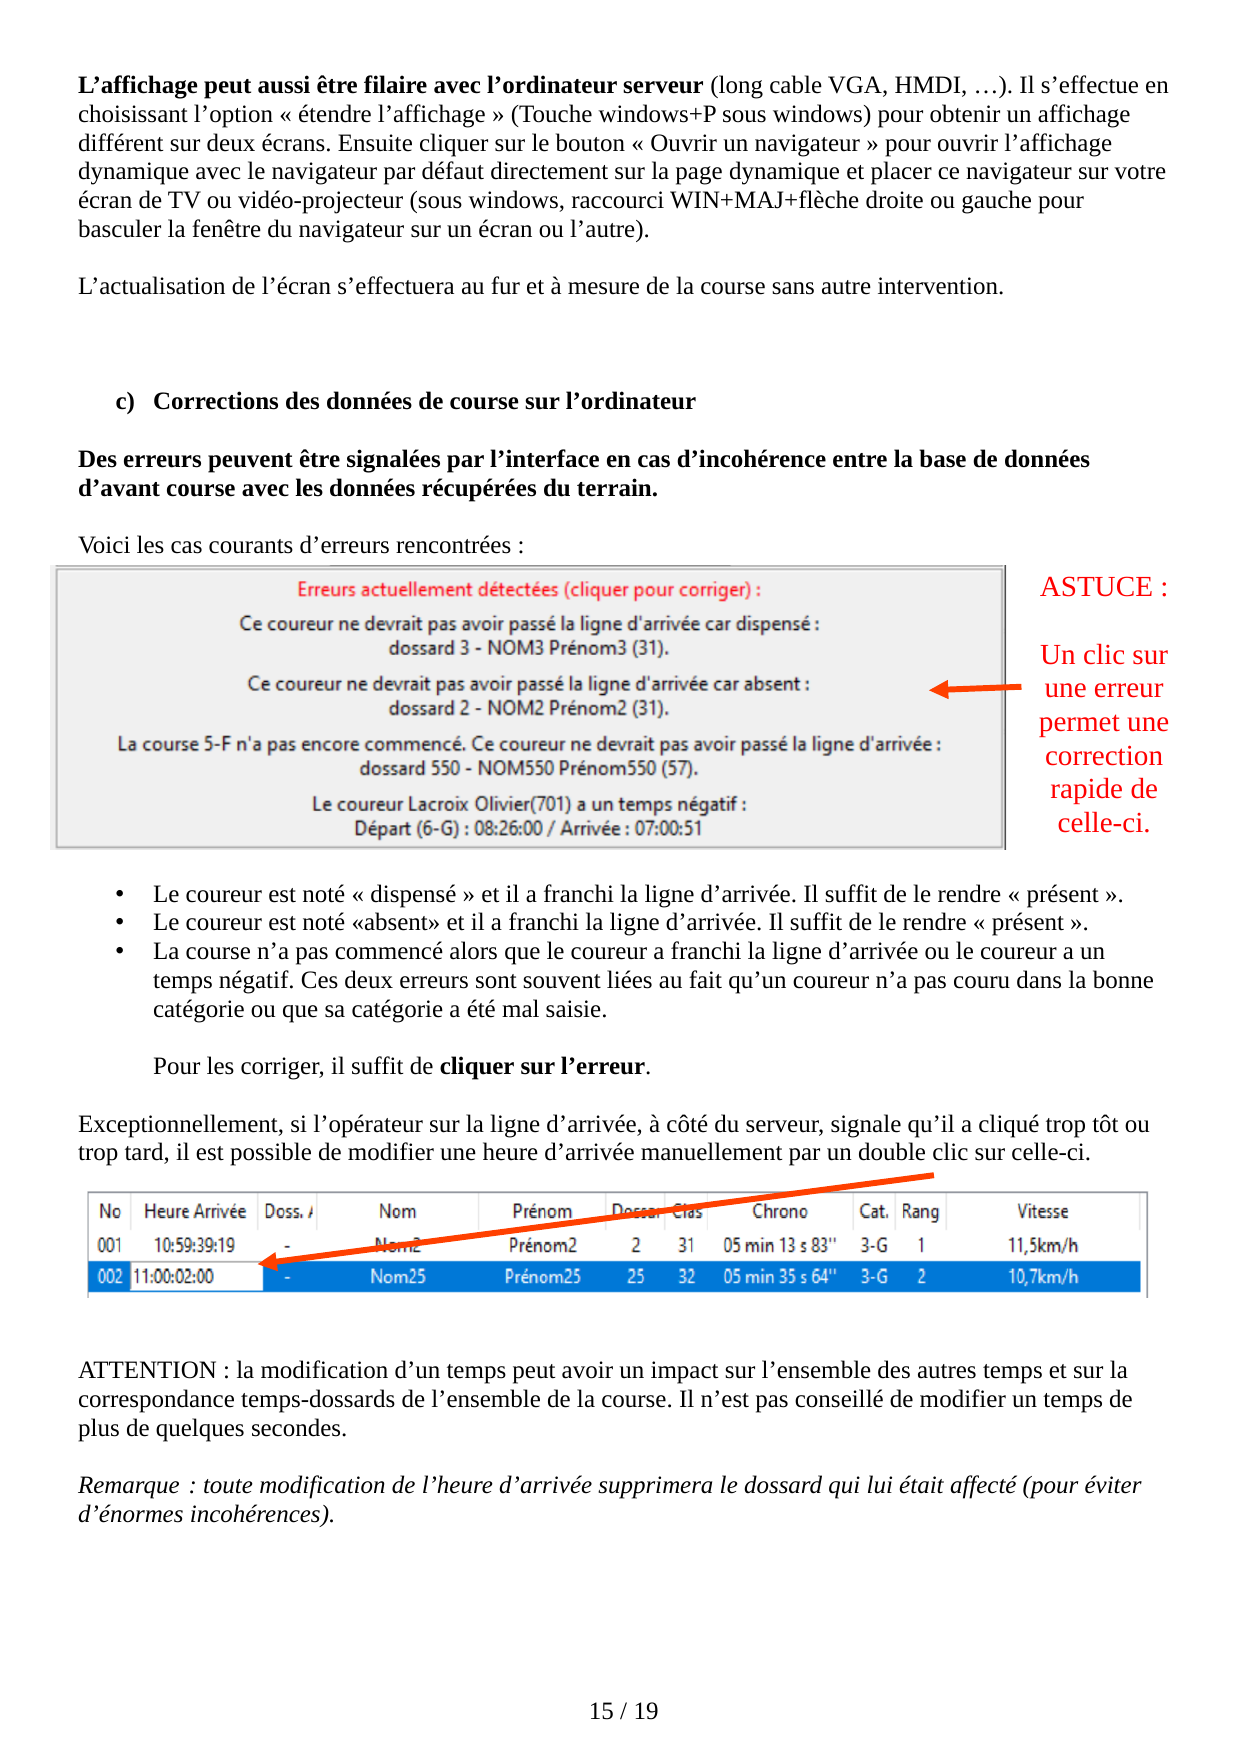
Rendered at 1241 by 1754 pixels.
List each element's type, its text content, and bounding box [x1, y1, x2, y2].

text Des erreurs peuvent être signalées par l’interface en cas d’incohérence entre la base de données d’avant course avec les données récupérées du terrain. [78, 444, 1169, 501]
text ATTENTION : la modification d’un temps peut avoir un impact sur l’ensemble des autres temps et sur la correspondance temps-dossards de l’ensemble de la course. Il n’est pas conseillé de modifier un temps de plus de quelques secondes. [78, 1356, 1169, 1471]
text Exceptionnellement, si l’opérateur sur la ligne d’arrivée, à côté du serveur, signale qu’il a cliqué trop tôt ou trop tard, il est possible de modifier une heure d’arrivée manuellement par un double clic sur celle-ci. [78, 1109, 1169, 1166]
picture [50, 565, 1009, 850]
list Le coureur est noté « dispensé » et il a franchi la ligne d’arrivée. Il suffit de le rendre « présent ». [115, 879, 1169, 907]
list Le coureur est noté «absent» et il a franchi la ligne d’arrivée. Il suffit de le rendre « présent ». [115, 907, 1169, 936]
list La course n’a pas commencé alors que le coureur a franchi la ligne d’arrivée ou le coureur a un temps négatif. Ces deux erreurs sont souvent liées au fait qu’un coureur n’a pas couru dans la bonne catégorie ou que sa catégorie a été mal saisie. Pour les corriger, il suffit de cliquer sur l’erreur. [115, 936, 1169, 1080]
text L’actualisation de l’écran s’effectuera au fur et à mesure de la course sans autre intervention. [78, 271, 1169, 300]
subtitle Corrections des données de course sur l’ordinateur [115, 386, 1169, 415]
picture [87, 1191, 1149, 1298]
text Voici les cas courants d’erreurs rencontrées : [78, 530, 1169, 559]
text Remarque : toute modification de l’heure d’arrivée supprimera le dossard qui lui était affecté (pour éviter d’énormes incohérences). [78, 1471, 1169, 1528]
text L’affichage peut aussi être filaire avec l’ordinateur serveur (long cable VGA, HMDI, …). Il s’effectue en choisissant l’option « étendre l’affichage » (Touche windows+P sous windows) pour obtenir un affichage différent sur deux écrans. Ensuite cliquer sur le bouton « Ouvrir un navigateur » pour ouvrir l’affichage dynamique avec le navigateur par défaut directement sur la page dynamique et placer ce navigateur sur votre écran de TV ou vidéo-projecteur (sous windows, raccourci WIN+MAJ+flèche droite ou gauche pour basculer la fenêtre du navigateur sur un écran ou l’autre). [78, 70, 1169, 243]
